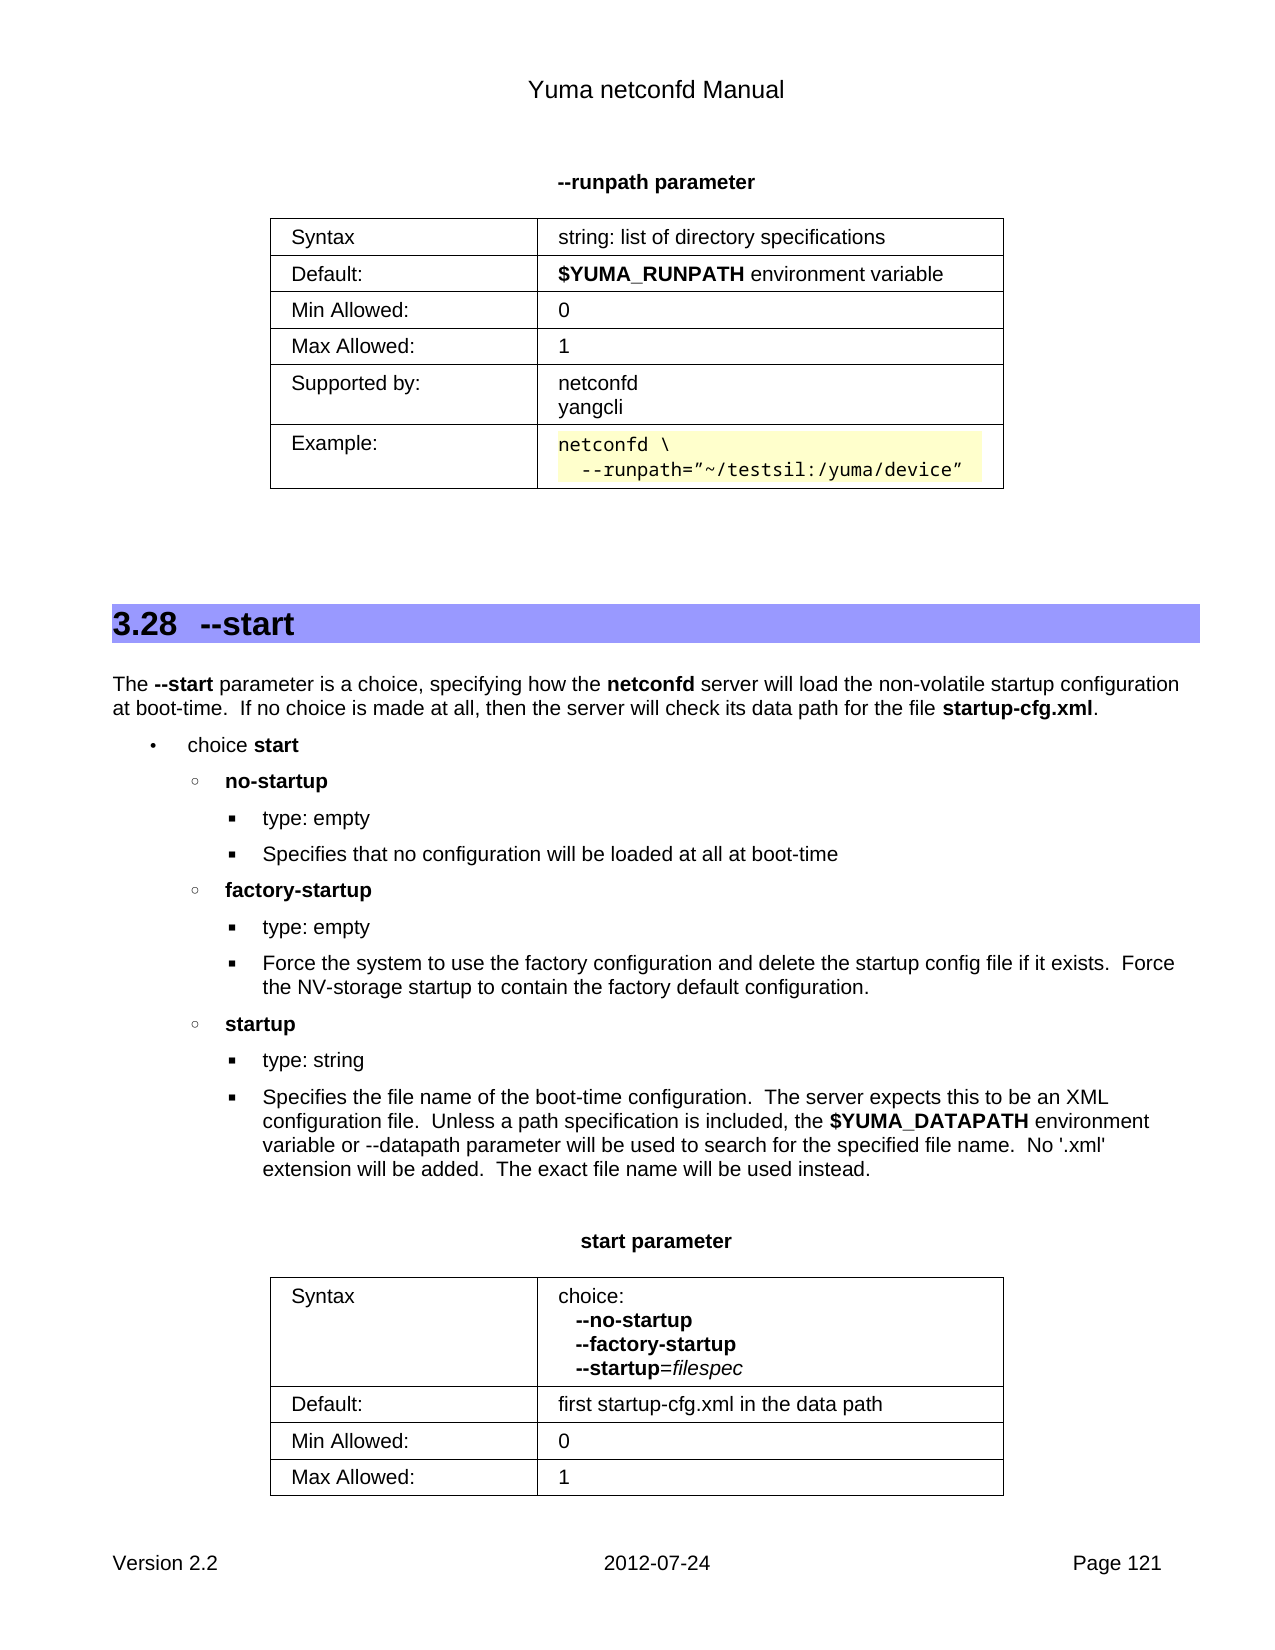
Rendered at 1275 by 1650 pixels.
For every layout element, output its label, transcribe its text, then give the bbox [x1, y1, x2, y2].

table_cell Example: [271, 425, 537, 488]
subtitle --start [112, 604, 1200, 643]
list Specifies that no configuration will be loaded at all at boot-time [225, 842, 1200, 866]
table_cell Default: [271, 256, 537, 291]
table_cell 0 [538, 292, 1003, 327]
table_header Syntax [271, 219, 537, 254]
list Specifies the file name of the boot-time configuration. The server expects this to be an XML configuration file. Unless a path specification is included, the $YUMA_DATAPATH environment variable or --datapath parameter will be used to search for the specified file name. No '.xml' extension will be added. The exact file name will be used instead. [225, 1084, 1200, 1180]
table_cell $YUMA_RUNPATH environment variable [538, 256, 1003, 291]
list factory-startup [187, 878, 1200, 902]
list Force the system to use the factory configuration and delete the startup config file if it exists. Force the NV-storage startup to contain the factory default configuration. [225, 951, 1200, 999]
subtitle --runpath parameter [127, 170, 1185, 194]
table_cell 0 [538, 1423, 1003, 1458]
text The --start parameter is a choice, specifying how the netconfd server will load the non-volatile startup configuration at boot-time. If no choice is made at all, then the server will check its data path for the file startup-cfg.xml. [112, 672, 1200, 720]
table_cell Supported by: [271, 365, 537, 424]
list startup [187, 1012, 1200, 1036]
table_header Syntax [271, 1278, 537, 1386]
table_cell 1 [538, 1460, 1003, 1495]
subtitle start parameter [127, 1229, 1185, 1253]
list type: empty [225, 915, 1200, 939]
list choice start [150, 732, 1200, 756]
table_header choice: --no-startup --factory-startup --startup=filespec [538, 1278, 1003, 1386]
list no-startup [187, 769, 1200, 793]
list type: string [225, 1048, 1200, 1072]
table_cell Default: [271, 1387, 537, 1422]
table_cell Max Allowed: [271, 329, 537, 364]
table_cell Min Allowed: [271, 1423, 537, 1458]
table_cell netconfd \ --runpath=”~/testsil:/yuma/device” [538, 425, 1003, 488]
table_header string: list of directory specifications [538, 219, 1003, 254]
table_cell Max Allowed: [271, 1460, 537, 1495]
table_cell Min Allowed: [271, 292, 537, 327]
table_cell netconfd yangcli [538, 365, 1003, 424]
table_cell first startup-cfg.xml in the data path [538, 1387, 1003, 1422]
list type: empty [225, 805, 1200, 829]
table_cell 1 [538, 329, 1003, 364]
